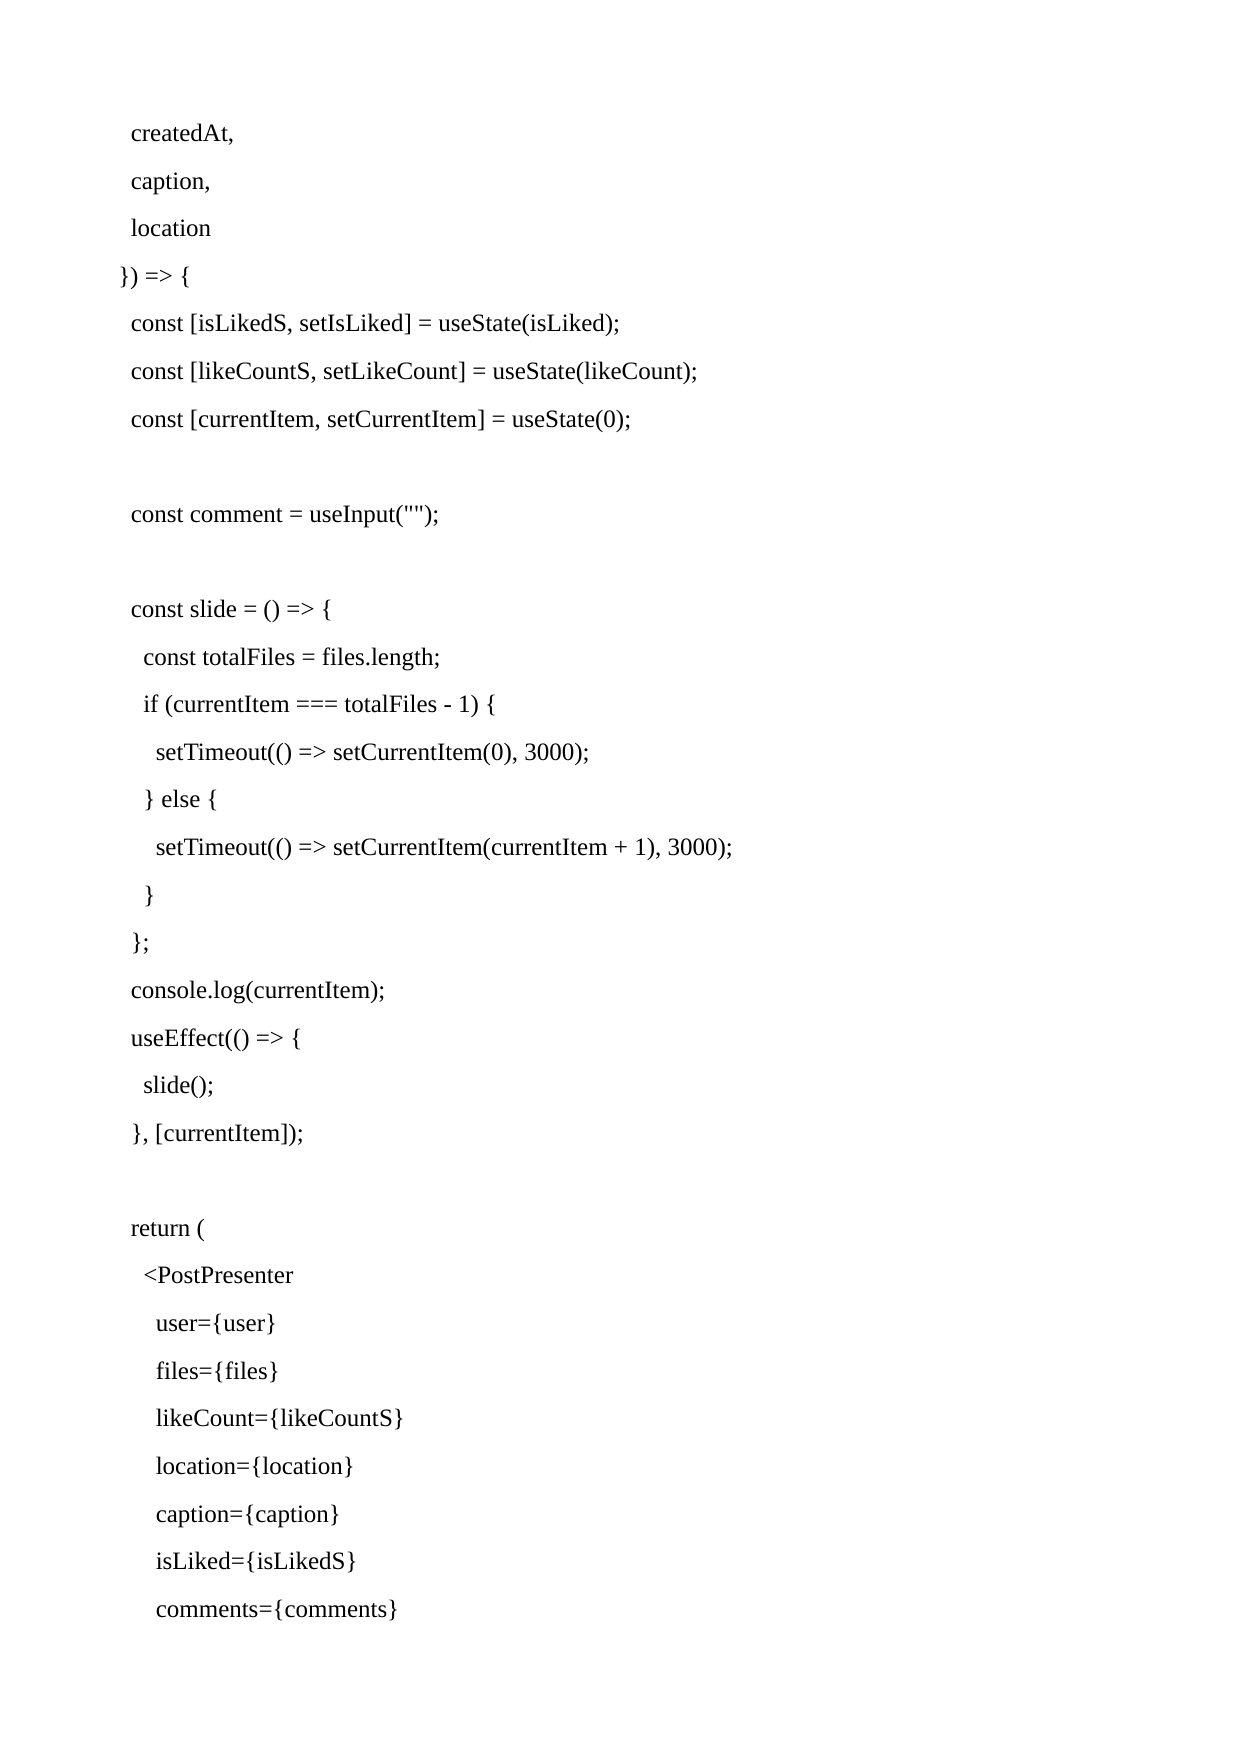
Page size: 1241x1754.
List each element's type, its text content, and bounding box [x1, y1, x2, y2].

text likeCount={likeCountS} [118, 1403, 1122, 1432]
text user={user} [118, 1308, 1122, 1337]
text }; [118, 927, 1122, 956]
text setTimeout(() => setCurrentItem(0), 3000); [118, 737, 1122, 766]
text return ( [118, 1213, 1122, 1242]
text createdAt, [118, 118, 1122, 147]
text useEffect(() => { [118, 1023, 1122, 1051]
text files={files} [118, 1356, 1122, 1384]
text caption, [118, 166, 1122, 194]
text setTimeout(() => setCurrentItem(currentItem + 1), 3000); [118, 832, 1122, 861]
text isLiked={isLikedS} [118, 1546, 1122, 1575]
text const totalFiles = files.length; [118, 642, 1122, 671]
text <PostPresenter [118, 1261, 1122, 1289]
text } [118, 880, 1122, 908]
text slide(); [118, 1070, 1122, 1099]
text location [118, 213, 1122, 242]
text caption={caption} [118, 1499, 1122, 1527]
text const slide = () => { [118, 594, 1122, 623]
text if (currentItem === totalFiles - 1) { [118, 689, 1122, 718]
text const [currentItem, setCurrentItem] = useState(0); [118, 404, 1122, 432]
text location={location} [118, 1451, 1122, 1480]
text console.log(currentItem); [118, 975, 1122, 1004]
text const comment = useInput(""); [118, 499, 1122, 528]
text const [isLikedS, setIsLiked] = useState(isLiked); [118, 308, 1122, 337]
text const [likeCountS, setLikeCount] = useState(likeCount); [118, 356, 1122, 385]
text comments={comments} [118, 1594, 1122, 1623]
text }, [currentItem]); [118, 1118, 1122, 1147]
text } else { [118, 784, 1122, 813]
text }) => { [118, 261, 1122, 290]
